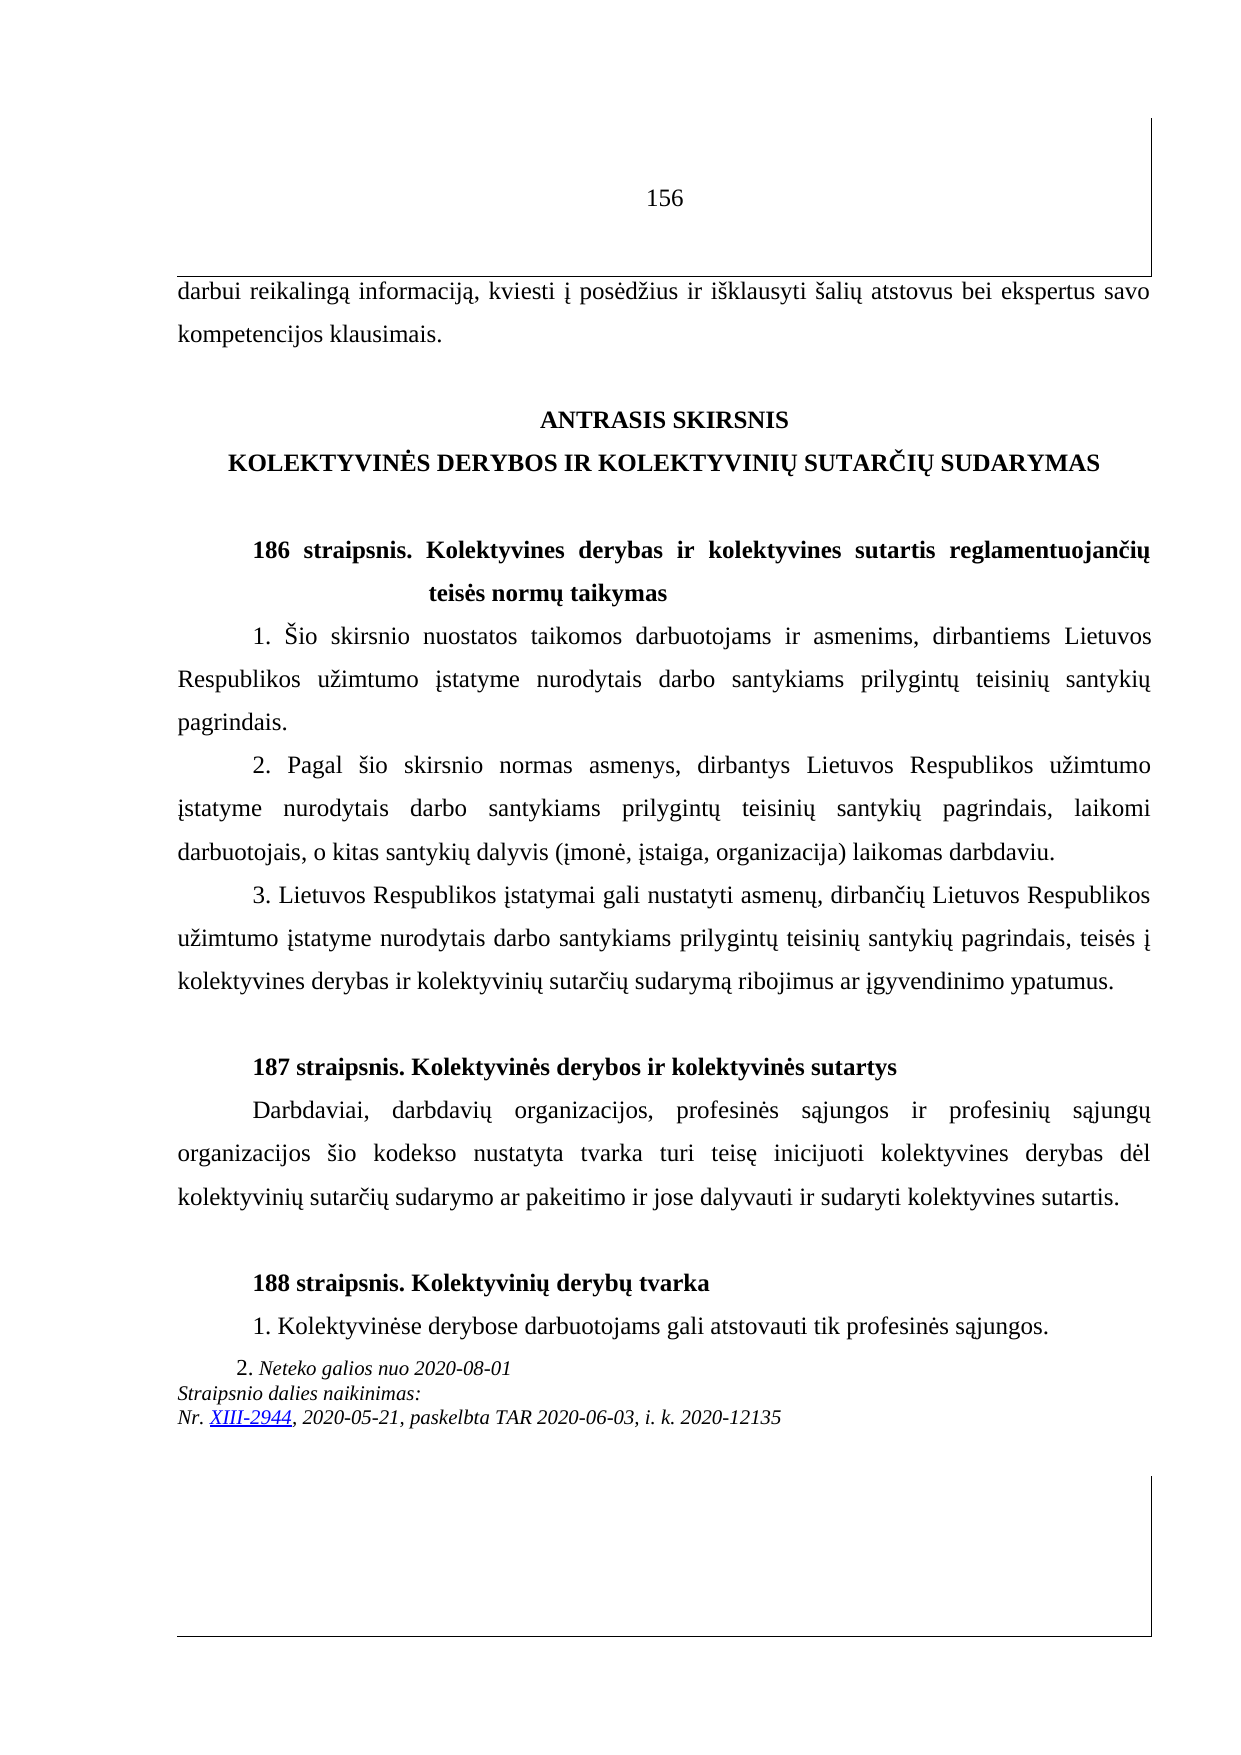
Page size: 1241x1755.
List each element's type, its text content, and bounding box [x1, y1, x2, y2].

subtitle 1. Kolektyvinėse derybose darbuotojams gali atstovauti tik profesinės sąjungos. [177, 1311, 1152, 1340]
subtitle 188 straipsnis. Kolektyvinių derybų tvarka [177, 1268, 1152, 1297]
text Straipsnio dalies naikinimas: [177, 1381, 1152, 1404]
text Darbdaviai, darbdavių organizacijos, profesinės sąjungos ir profesinių sąjungų organizacijos šio kodekso nustatyta tvarka turi teisę inicijuoti kolektyvines derybas dėl kolektyvinių sutarčių sudarymo ar pakeitimo ir jose dalyvauti ir sudaryti kolektyvines sutartis. [177, 1095, 1152, 1210]
subtitle 186 straipsnis. Kolektyvines derybas ir kolektyvines sutartis reglamentuojančių teisės normų taikymas [252, 535, 1152, 607]
text 2. Neteko galios nuo 2020-08-01 [177, 1354, 1152, 1381]
text 3. Lietuvos Respublikos įstatymai gali nustatyti asmenų, dirbančių Lietuvos Respublikos užimtumo įstatyme nurodytais darbo santykiams prilygintų teisinių santykių pagrindais, teisės į kolektyvines derybas ir kolektyvinių sutarčių sudarymą ribojimus ar įgyvendinimo ypatumus. [177, 880, 1152, 995]
text KOLEKTYVINĖS DERYBOS IR KOLEKTYVINIŲ SUTARČIŲ SUDARYMAS [177, 448, 1152, 477]
text darbui reikalingą informaciją, kviesti į posėdžius ir išklausyti šalių atstovus bei ekspertus savo kompetencijos klausimais. [177, 276, 1152, 348]
text ANTRASIS SKIRSNIS [177, 405, 1152, 434]
text 2. Pagal šio skirsnio normas asmenys, dirbantys Lietuvos Respublikos užimtumo įstatyme nurodytais darbo santykiams prilygintų teisinių santykių pagrindais, laikomi darbuotojais, o kitas santykių dalyvis (įmonė, įstaiga, organizacija) laikomas darbdaviu. [177, 750, 1152, 865]
subtitle 187 straipsnis. Kolektyvinės derybos ir kolektyvinės sutartys [177, 1052, 1152, 1081]
text Nr. XIII-2944, 2020-05-21, paskelbta TAR 2020-06-03, i. k. 2020-12135 [177, 1404, 1152, 1429]
text 1. Šio skirsnio nuostatos taikomos darbuotojams ir asmenims, dirbantiems Lietuvos Respublikos užimtumo įstatyme nurodytais darbo santykiams prilygintų teisinių santykių pagrindais. [177, 621, 1152, 736]
